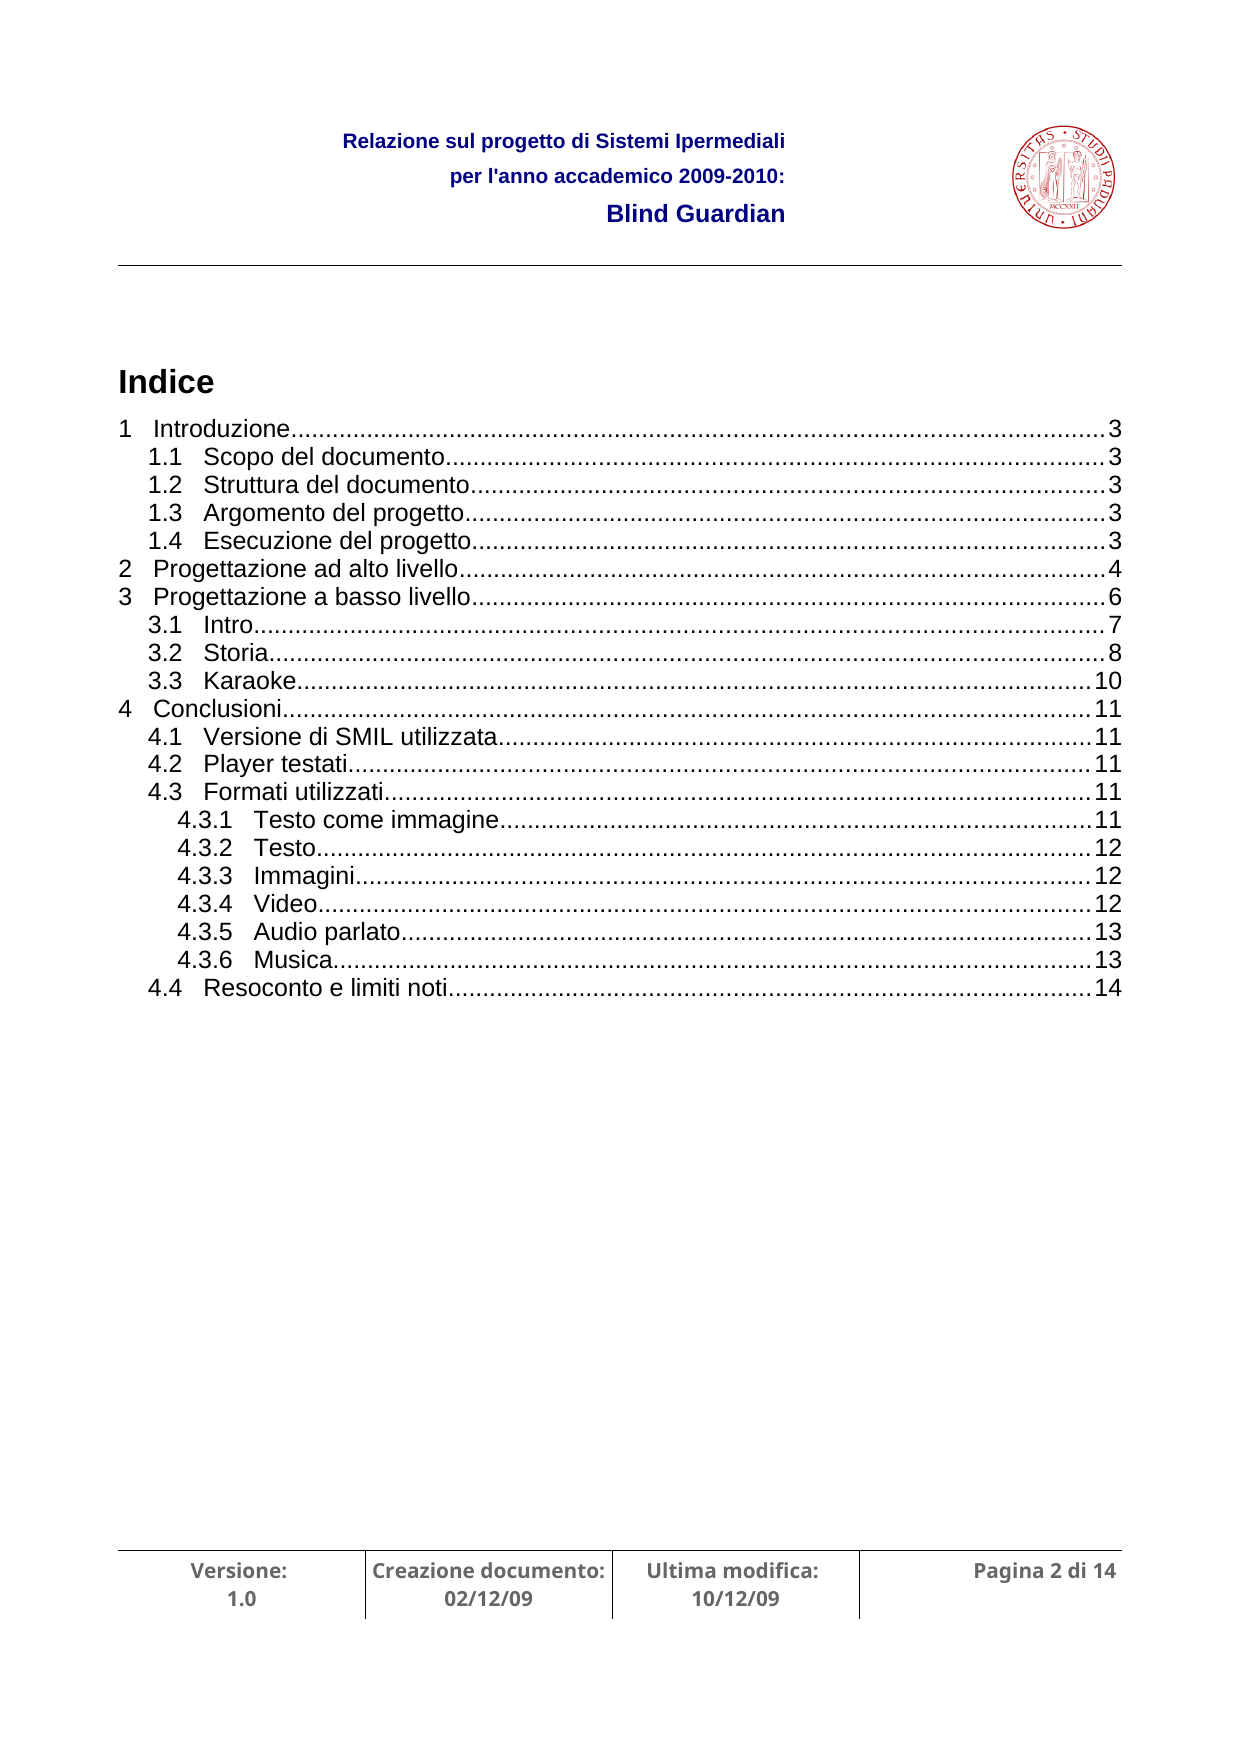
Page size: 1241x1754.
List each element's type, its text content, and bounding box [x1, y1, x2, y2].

text 3.2 Storia 8 [148, 639, 1122, 667]
text 1.2 Struttura del documento 3 [148, 471, 1122, 499]
text 4 Conclusioni 11 [118, 694, 1122, 722]
text 1 Introduzione 3 [118, 415, 1122, 443]
picture [1010, 123, 1117, 231]
text 4.3 Formati utilizzati 11 [148, 778, 1122, 806]
text 4.3.1 Testo come immagine 11 [177, 806, 1122, 834]
text 4.3.3 Immagini 12 [177, 862, 1122, 890]
text 2 Progettazione ad alto livello 4 [118, 555, 1122, 583]
text 4.3.4 Video 12 [177, 890, 1122, 918]
text 1.3 Argomento del progetto 3 [148, 499, 1122, 527]
text 1.1 Scopo del documento 3 [148, 443, 1122, 471]
text 3 Progettazione a basso livello 6 [118, 583, 1122, 611]
text 3.1 Intro 7 [148, 611, 1122, 639]
text 4.3.6 Musica 13 [177, 946, 1122, 974]
text 4.3.2 Testo 12 [177, 834, 1122, 862]
text 1.4 Esecuzione del progetto 3 [148, 527, 1122, 555]
text 4.4 Resoconto e limiti noti 14 [148, 974, 1122, 1002]
subtitle Indice [118, 363, 1122, 401]
text 4.3.5 Audio parlato 13 [177, 918, 1122, 946]
text 3.3 Karaoke 10 [148, 667, 1122, 694]
text 4.2 Player testati 11 [148, 750, 1122, 778]
text 4.1 Versione di SMIL utilizzata 11 [148, 722, 1122, 750]
